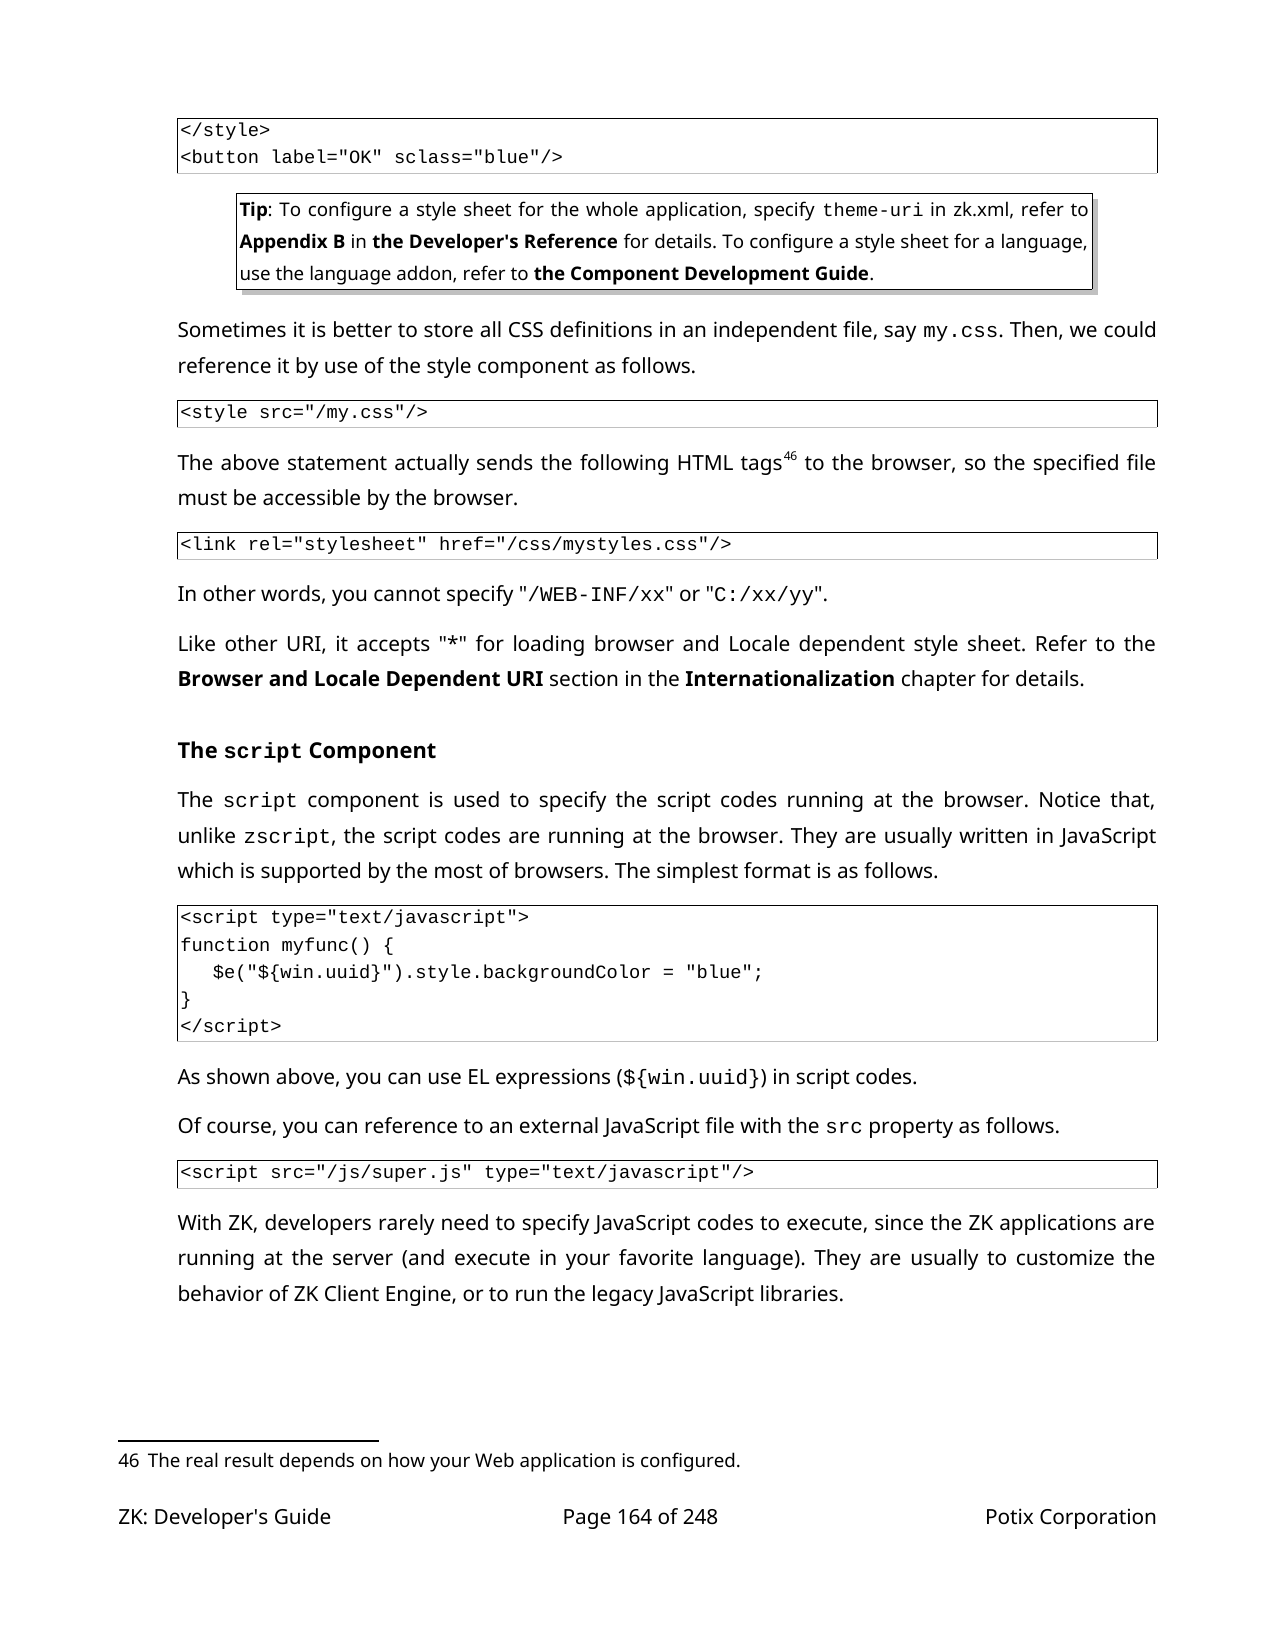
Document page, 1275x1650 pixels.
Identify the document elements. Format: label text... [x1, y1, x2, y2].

text The real result depends on how your Web application is configured. [118, 1447, 1157, 1473]
subtitle The script Component [177, 735, 1157, 765]
text Tip: To configure a style sheet for the whole application, specify theme-uri in zk.xml, refer to Appendix B in the Developer's Reference for details. To configure a style sheet for a language, use the language addon, refer to the Component Development Guide. [237, 194, 1092, 289]
text In other words, you cannot specify "/WEB-INF/xx" or "C:/xx/yy". [177, 579, 1157, 608]
text function myfunc() { [178, 932, 1157, 957]
text <link rel="stylesheet" href="/css/mystyles.css"/> [178, 533, 1157, 559]
text With ZK, developers rarely need to specify JavaScript codes to execute, since the ZK applications are running at the server (and execute in your favorite language). They are usually to customize the behavior of ZK Client Engine, or to run the legacy JavaScript libraries. [177, 1208, 1157, 1307]
text Of course, you can reference to an external JavaScript file with the src property as follows. [177, 1111, 1157, 1140]
text $e("${win.uuid}").style.backgroundColor = "blue"; [178, 960, 1157, 984]
text Like other URI, it accepts "*" for loading browser and Locale dependent style sheet. Refer to the Browser and Locale Dependent URI section in the Internationalization chapter for details. [177, 629, 1157, 692]
text </script> [178, 1014, 1157, 1041]
text The script component is used to specify the script codes running at the browser. Notice that, unlike zscript, the script codes are running at the browser. They are usually written in JavaScript which is supported by the most of browsers. The simplest format is as follows. [177, 785, 1157, 885]
text <script type="text/javascript"> [178, 906, 1157, 929]
text <button label="OK" sclass="blue"/> [178, 145, 1157, 173]
text } [178, 987, 1157, 1011]
text <script src="/js/super.js" type="text/javascript"/> [178, 1161, 1157, 1188]
text </style> [178, 119, 1157, 142]
text The above statement actually sends the following HTML tags to the browser, so the specified file must be accessible by the browser. [177, 448, 1157, 511]
text Sometimes it is better to store all CSS definitions in an independent file, say my.css. Then, we could reference it by use of the style component as follows. [177, 315, 1157, 379]
text <style src="/my.css"/> [178, 401, 1157, 427]
text As shown above, you can use EL expressions (${win.uuid}) in script codes. [177, 1062, 1157, 1091]
